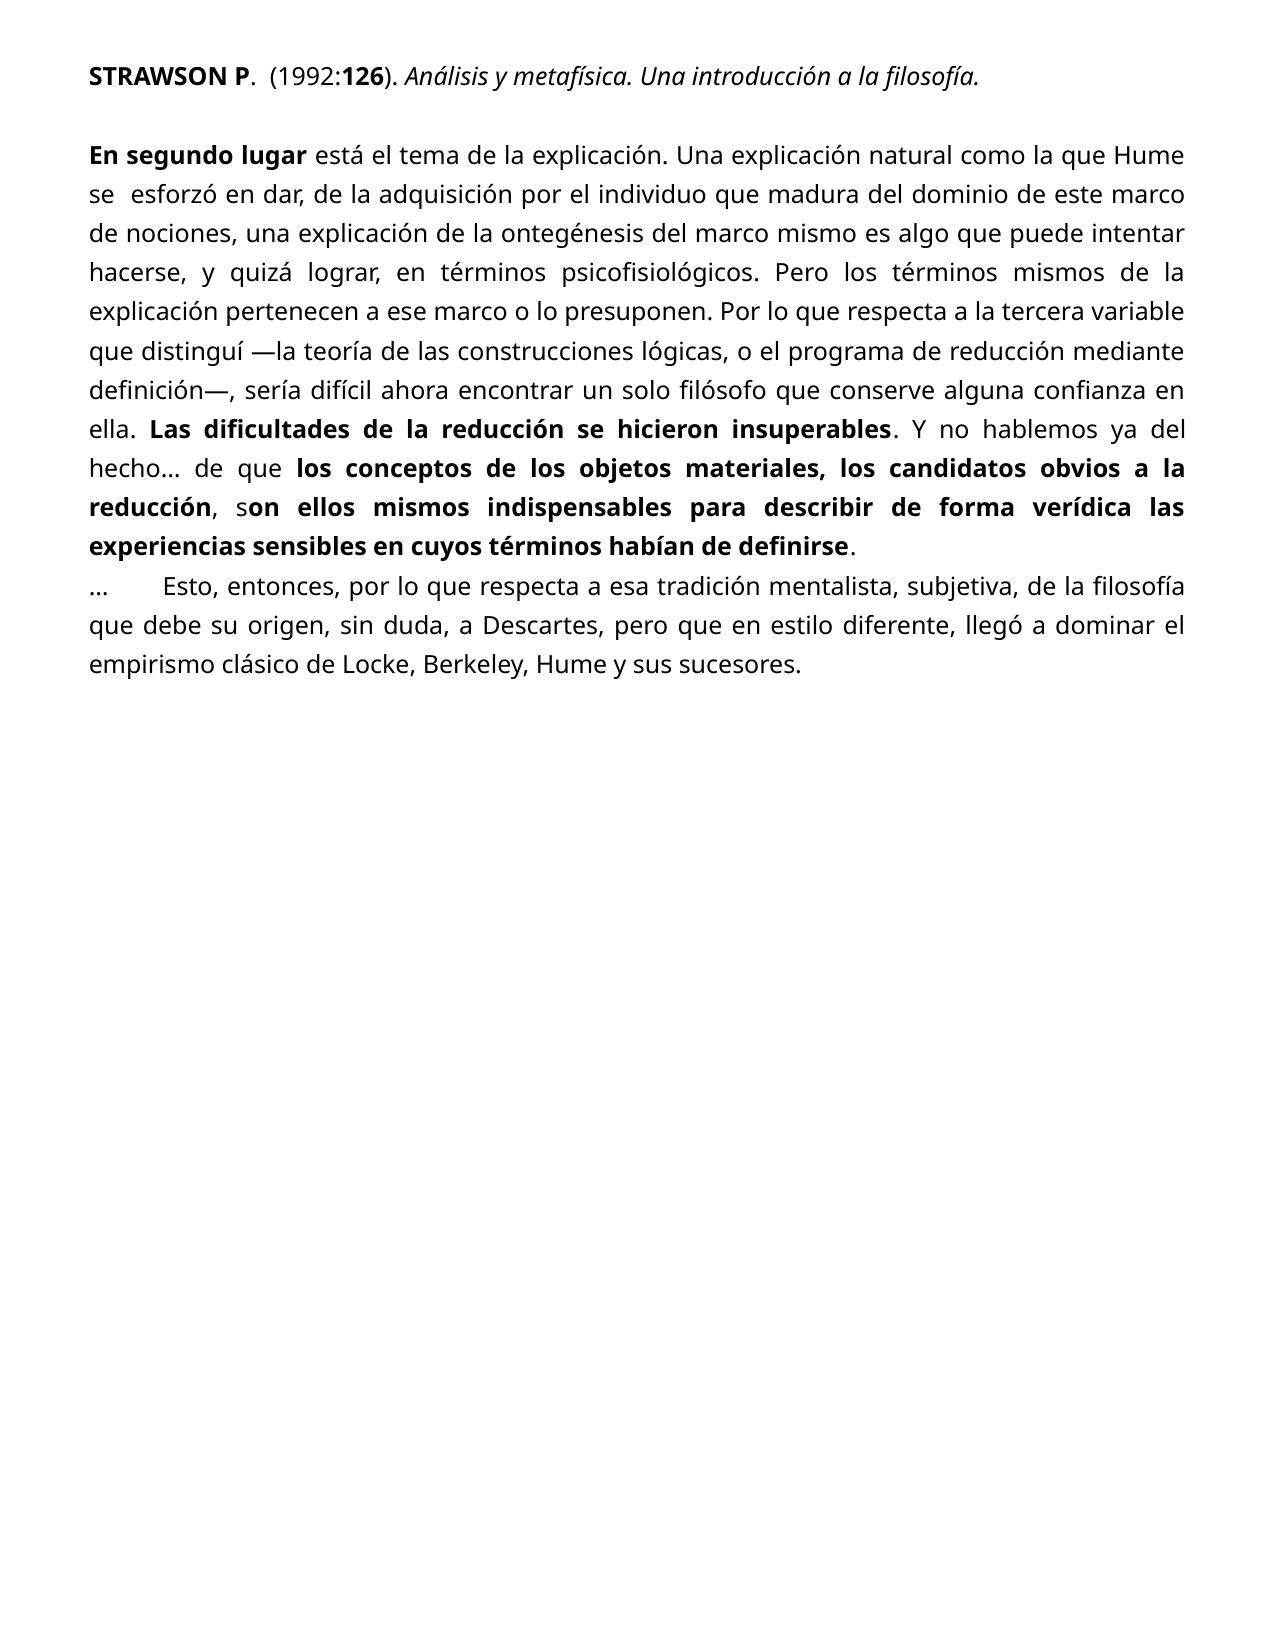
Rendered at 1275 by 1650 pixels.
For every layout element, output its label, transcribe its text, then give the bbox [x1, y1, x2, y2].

text STRAWSON P. (1992:126). Análisis y metafísica. Una introducción a la filosofía. [88, 59, 1186, 93]
text … Esto, entonces, por lo que respecta a esa tradición mentalista, subjetiva, de la filosofía que debe su origen, sin duda, a Descartes, pero que en estilo diferente, llegó a dominar el empirismo clásico de Locke, Berkeley, Hume y sus sucesores. [88, 568, 1186, 681]
text En segundo lugar está el tema de la explicación. Una explicación natural como la que Hume se esforzó en dar, de la adquisición por el individuo que madura del dominio de este marco de nociones, una explicación de la ontegénesis del marco mismo es algo que puede intentar hacerse, y quizá lograr, en términos psicofisiológicos. Pero los términos mismos de la explicación pertenecen a ese marco o lo presuponen. Por lo que respecta a la tercera variable que distinguí —la teoría de las construcciones lógicas, o el programa de reducción mediante definición—, sería difícil ahora encontrar un solo filósofo que conserve alguna confianza en ella. Las dificultades de la reducción se hicieron insuperables. Y no hablemos ya del hecho… de que los conceptos de los objetos materiales, los candidatos obvios a la reducción, son ellos mismos indispensables para describir de forma verídica las experiencias sensibles en cuyos términos habían de definirse. [88, 137, 1186, 563]
